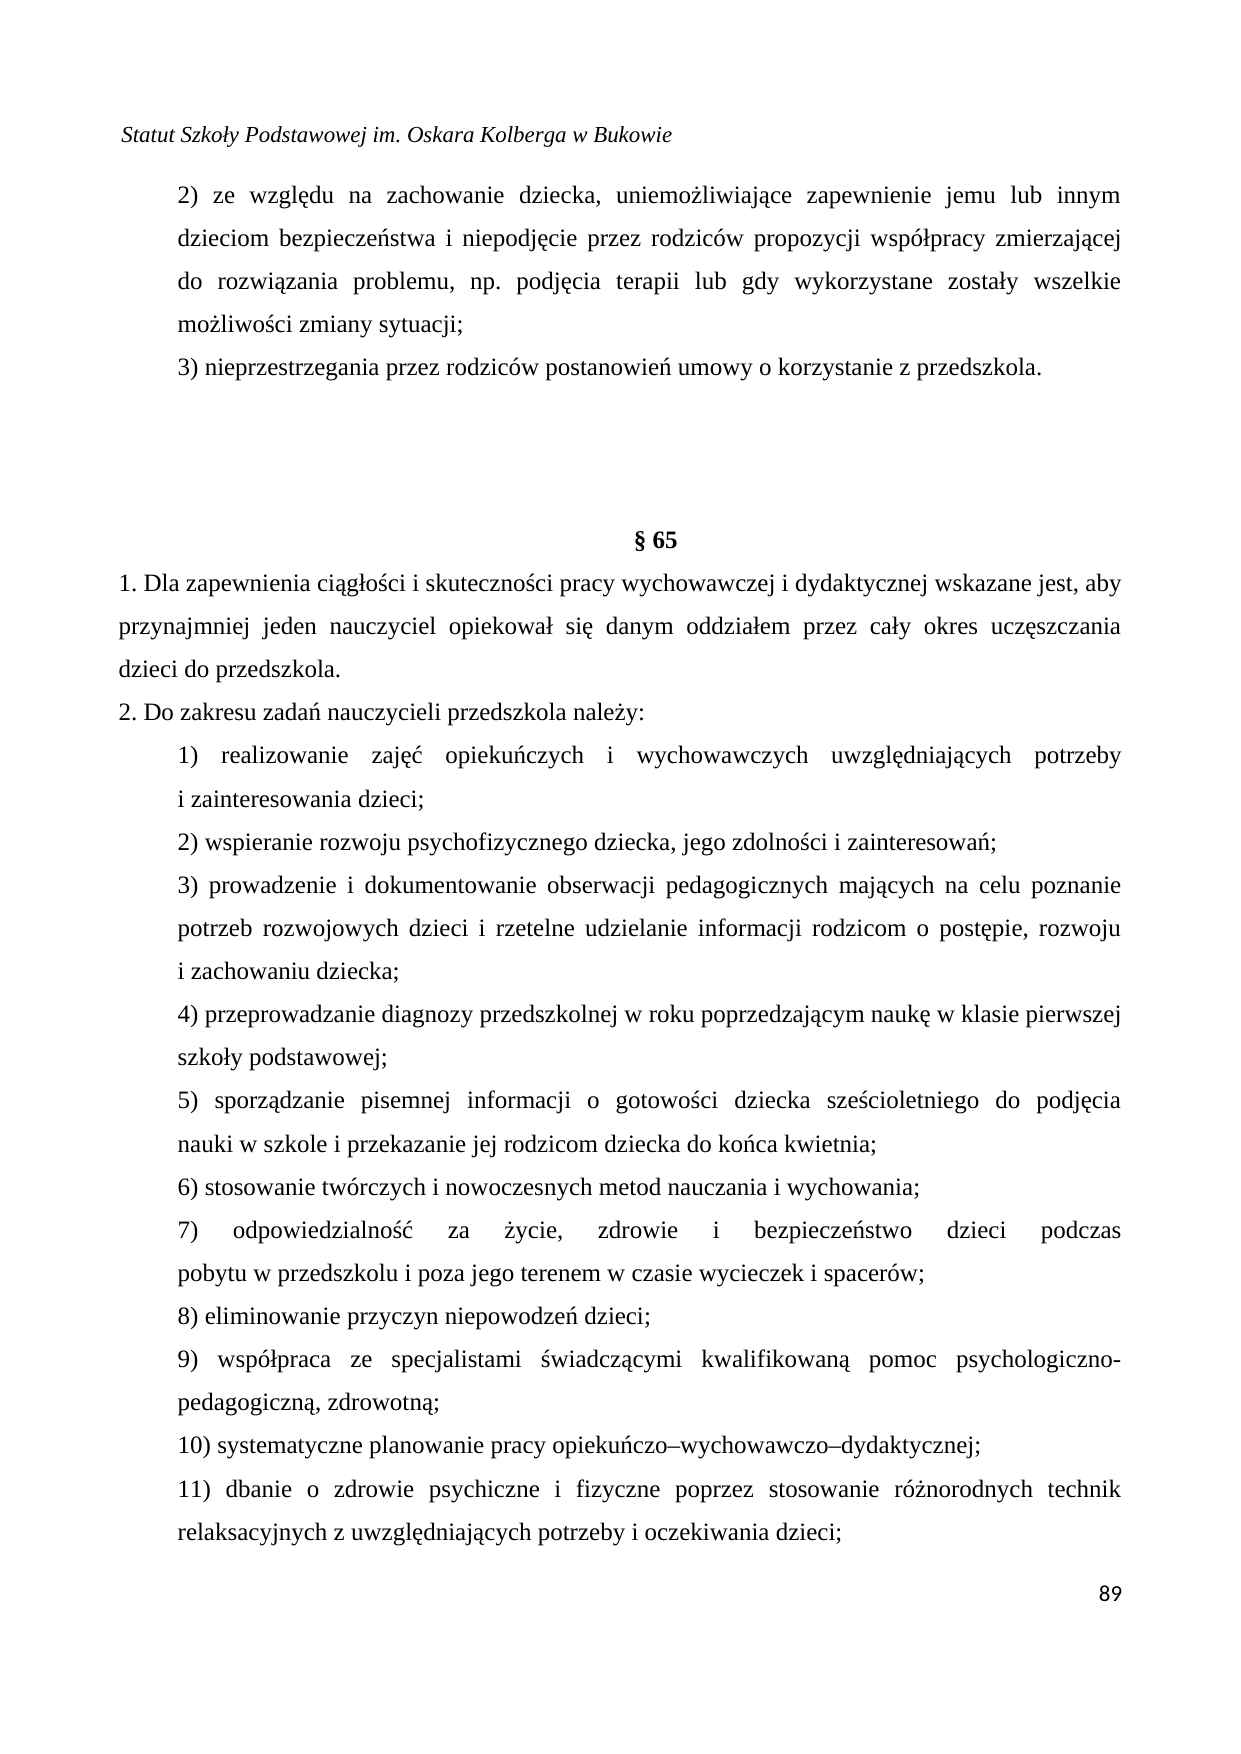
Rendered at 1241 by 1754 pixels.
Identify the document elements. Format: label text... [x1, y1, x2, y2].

text 3) nieprzestrzegania przez rodziców postanowień umowy o korzystanie z przedszkola. [177, 352, 1122, 381]
text 2. Do zakresu zadań nauczycieli przedszkola należy: [118, 697, 1122, 726]
text 2) ze względu na zachowanie dziecka, uniemożliwiające zapewnienie jemu lub innym dzieciom bezpieczeństwa i niepodjęcie przez rodziców propozycji współpracy zmierzającej do rozwiązania problemu, np. podjęcia terapii lub gdy wykorzystane zostały wszelkie możliwości zmiany sytuacji; [177, 180, 1122, 338]
text 11) dbanie o zdrowie psychiczne i fizyczne poprzez stosowanie różnorodnych technik relaksacyjnych z uwzględniających potrzeby i oczekiwania dzieci; [177, 1474, 1122, 1546]
text 10) systematyczne planowanie pracy opiekuńczo–wychowawczo–dydaktycznej; [177, 1431, 1122, 1459]
text 2) wspieranie rozwoju psychofizycznego dziecka, jego zdolności i zainteresowań; [177, 827, 1122, 856]
text 5) sporządzanie pisemnej informacji o gotowości dziecka sześcioletniego do podjęcia nauki w szkole i przekazanie jej rodzicom dziecka do końca kwietnia; [177, 1086, 1122, 1157]
text 3) prowadzenie i dokumentowanie obserwacji pedagogicznych mających na celu poznanie potrzeb rozwojowych dzieci i rzetelne udzielanie informacji rodzicom o postępie, rozwoju i zachowaniu dziecka; [177, 870, 1122, 985]
text 6) stosowanie twórczych i nowoczesnych metod nauczania i wychowania; [177, 1172, 1122, 1201]
text 9) współpraca ze specjalistami świadczącymi kwalifikowaną pomoc psychologiczno- pedagogiczną, zdrowotną; [177, 1344, 1122, 1416]
text 7) odpowiedzialność za życie, zdrowie i bezpieczeństwo dzieci podczas pobytu w przedszkolu i poza jego terenem w czasie wycieczek i spacerów; [177, 1215, 1122, 1287]
text 1) realizowanie zajęć opiekuńczych i wychowawczych uwzględniających potrzeby i zainteresowania dzieci; [177, 741, 1122, 812]
text 4) przeprowadzanie diagnozy przedszkolnej w roku poprzedzającym naukę w klasie pierwszej szkoły podstawowej; [177, 999, 1122, 1071]
text 1. Dla zapewnienia ciągłości i skuteczności pracy wychowawczej i dydaktycznej wskazane jest, aby przynajmniej jeden nauczyciel opiekował się danym oddziałem przez cały okres uczęszczania dzieci do przedszkola. [118, 568, 1122, 683]
text § 65 [189, 525, 1122, 554]
text 8) eliminowanie przyczyn niepowodzeń dzieci; [177, 1301, 1122, 1330]
